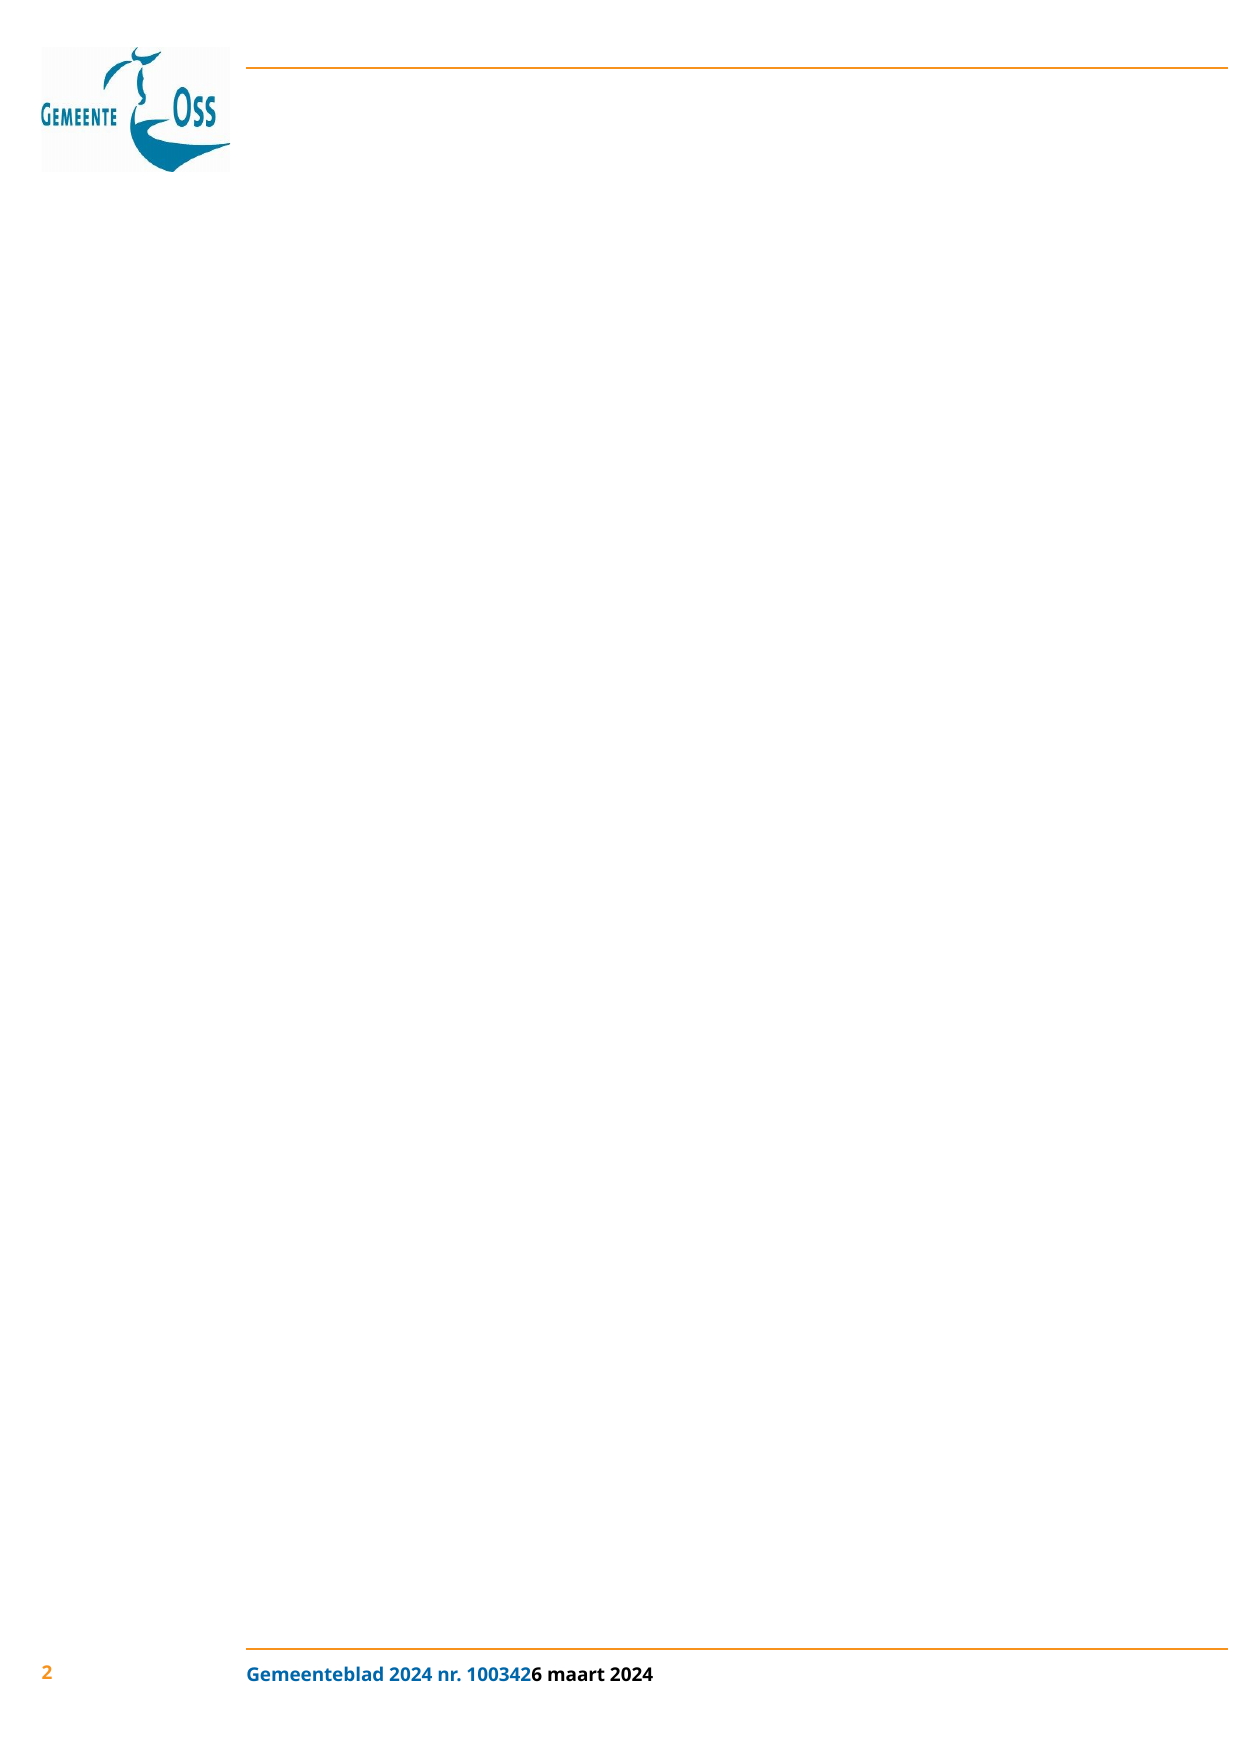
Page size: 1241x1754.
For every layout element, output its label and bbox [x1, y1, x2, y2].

picture [41, 47, 231, 172]
